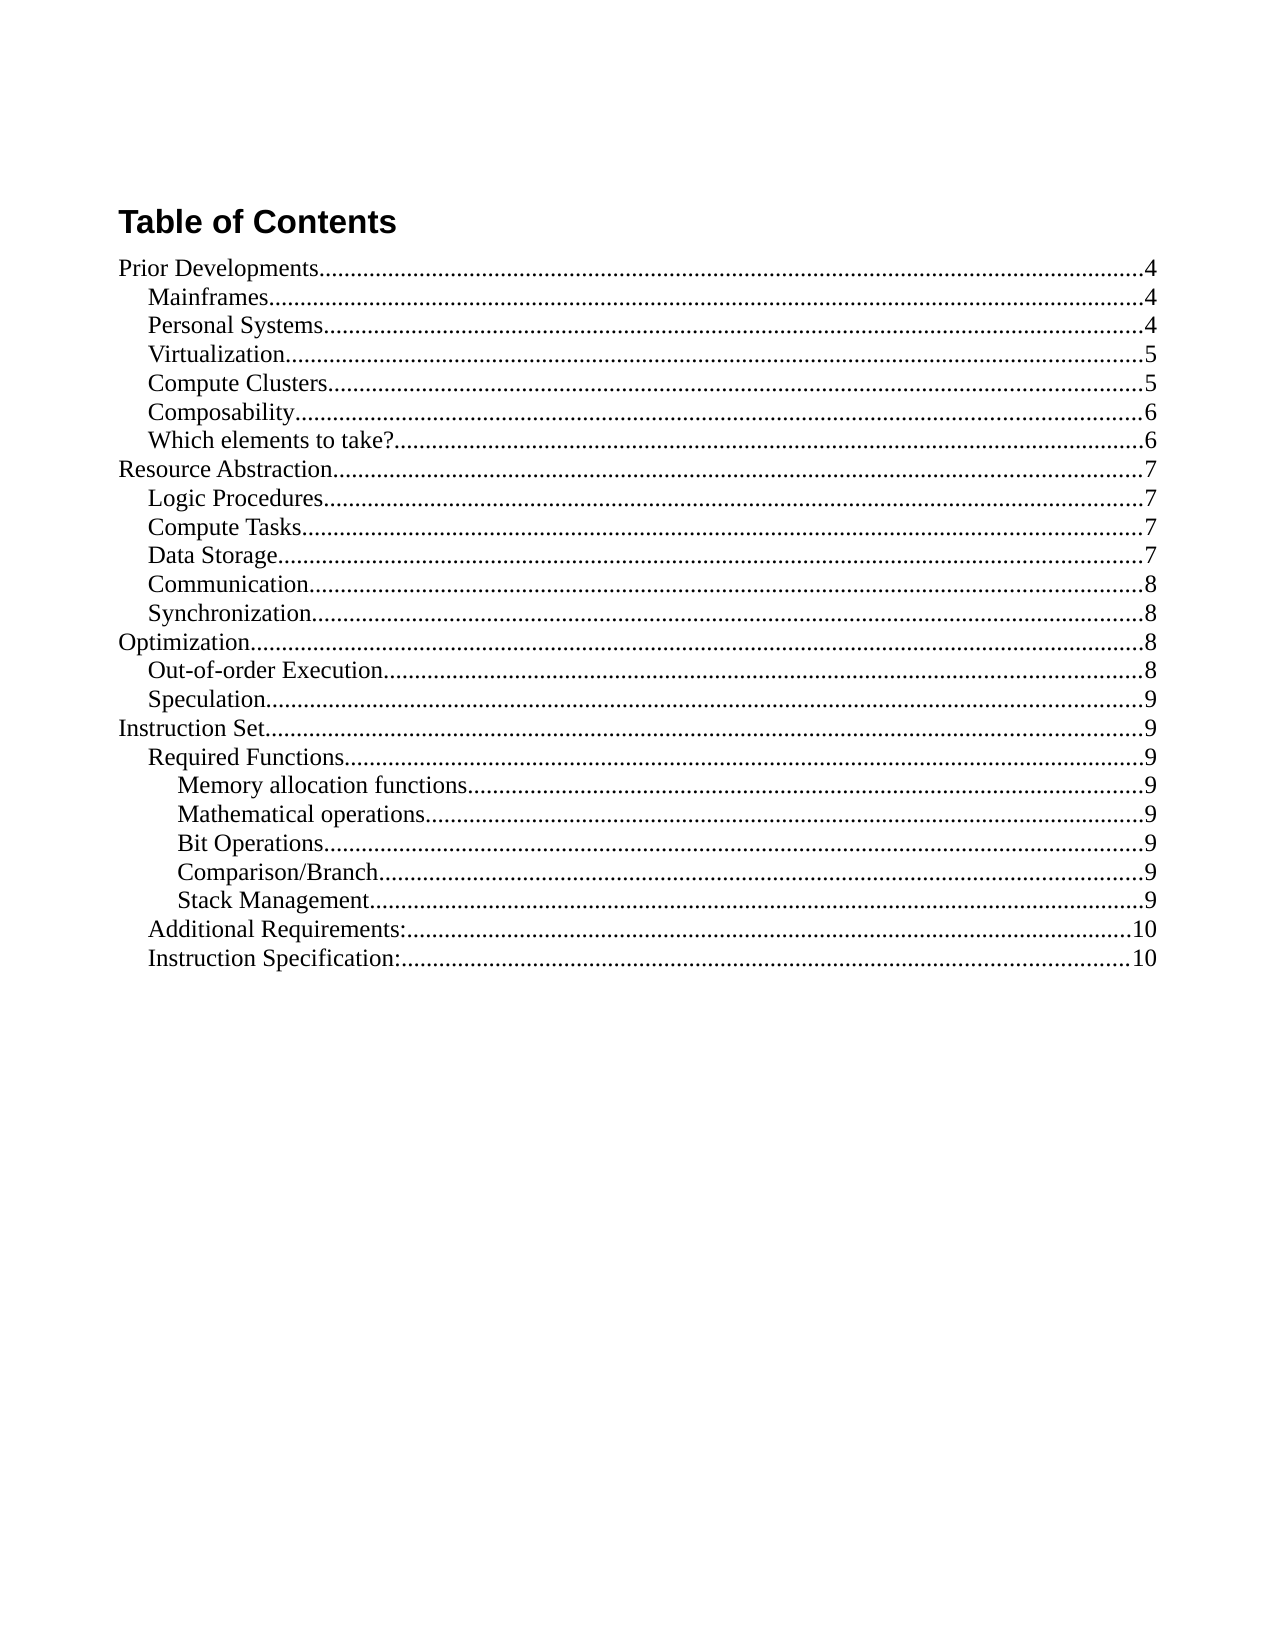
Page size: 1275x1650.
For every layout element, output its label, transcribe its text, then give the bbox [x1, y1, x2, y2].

text Synchronization 8 [148, 598, 1157, 627]
subtitle Table of Contents [118, 202, 1157, 240]
text Communication 8 [148, 569, 1157, 598]
text Compute Clusters 5 [148, 368, 1157, 397]
text Instruction Specification: 10 [148, 943, 1157, 972]
text Personal Systems 4 [148, 310, 1157, 339]
text Comparison/Branch 9 [177, 857, 1157, 885]
text Mainframes 4 [148, 282, 1157, 310]
text Memory allocation functions 9 [177, 770, 1157, 799]
text Stack Management 9 [177, 885, 1157, 914]
text Required Functions 9 [148, 742, 1157, 770]
text Out-of-order Execution 8 [148, 655, 1157, 684]
text Virtualization 5 [148, 339, 1157, 368]
text Logic Procedures 7 [148, 483, 1157, 512]
text Optimization 8 [118, 627, 1157, 655]
text Prior Developments 4 [118, 253, 1157, 282]
text Resource Abstraction 7 [118, 454, 1157, 483]
text Compute Tasks 7 [148, 512, 1157, 540]
text Composability 6 [148, 397, 1157, 425]
text Bit Operations 9 [177, 828, 1157, 857]
text Speculation 9 [148, 684, 1157, 713]
text Which elements to take? 6 [148, 425, 1157, 454]
text Mathematical operations 9 [177, 799, 1157, 828]
text Additional Requirements: 10 [148, 914, 1157, 943]
text Instruction Set 9 [118, 713, 1157, 742]
text Data Storage 7 [148, 540, 1157, 569]
